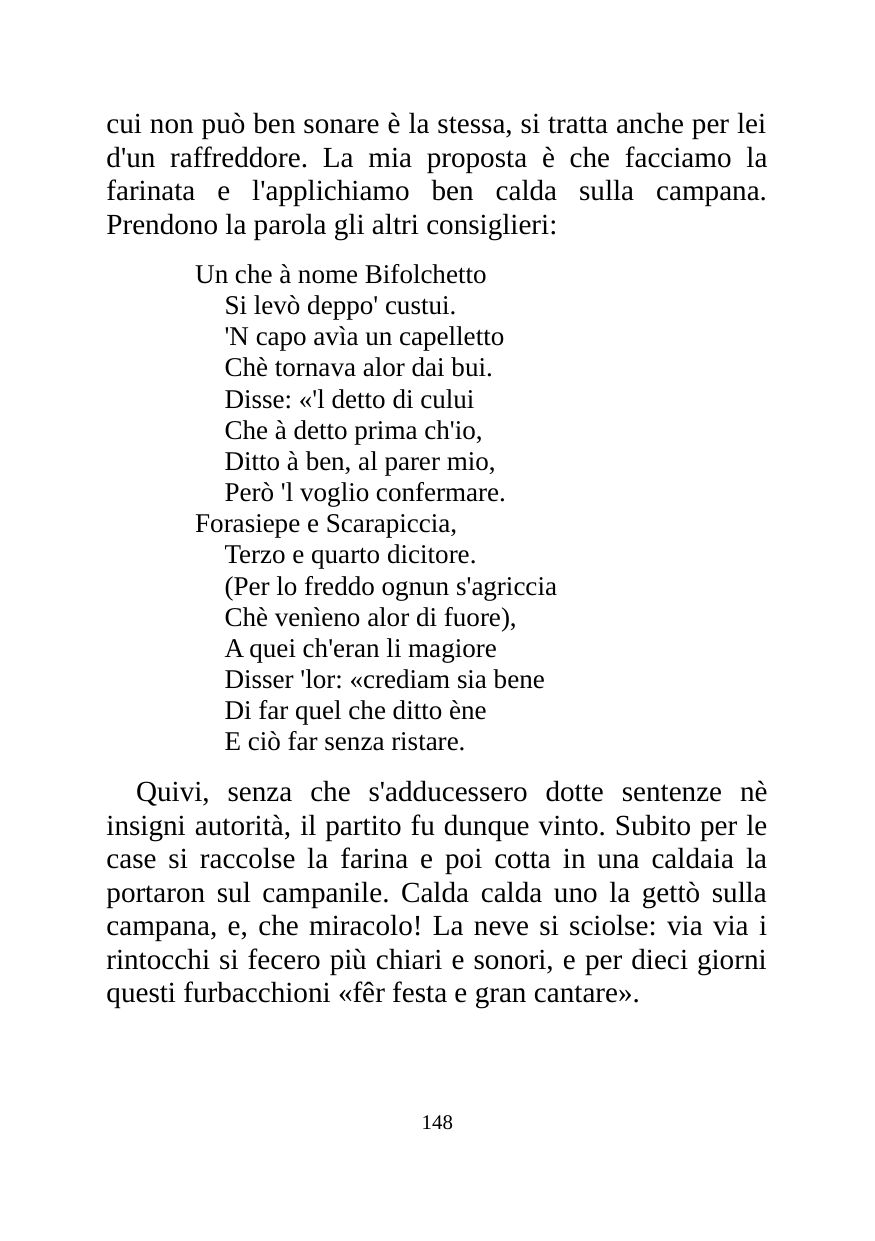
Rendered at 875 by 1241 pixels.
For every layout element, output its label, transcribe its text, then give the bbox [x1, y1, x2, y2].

text Quivi, senza che s'adducessero dotte sentenze nè insigni autorità, il partito fu dunque vinto. Subito per le case si raccolse la farina e poi cotta in una caldaia la portaron sul campanile. Calda calda uno la gettò sulla campana, e, che miracolo! La neve si sciolse: via via i rintocchi si fecero più chiari e sonori, e per dieci giorni questi furbacchioni «fêr festa e gran cantare». [106, 774, 768, 1009]
text cui non può ben sonare è la stessa, si tratta anche per lei d'un raffreddore. La mia proposta è che facciamo la farinata e l'applichiamo ben calda sulla campana. Prendono la parola gli altri consiglieri: [106, 106, 768, 240]
text Un che à nome Bifolchetto Si levò deppo' custui. 'N capo avìa un capelletto Chè tornava alor dai bui. Disse: «'l detto di cului Che à detto prima ch'io, Ditto à ben, al parer mio, Però 'l voglio confermare. [195, 258, 768, 507]
text Forasiepe e Scarapiccia, Terzo e quarto dicitore. (Per lo freddo ognun s'agriccia Chè venìeno alor di fuore), A quei ch'eran li magiore Disser 'lor: «crediam sia bene Di far quel che ditto ène E ciò far senza ristare. [195, 507, 768, 756]
